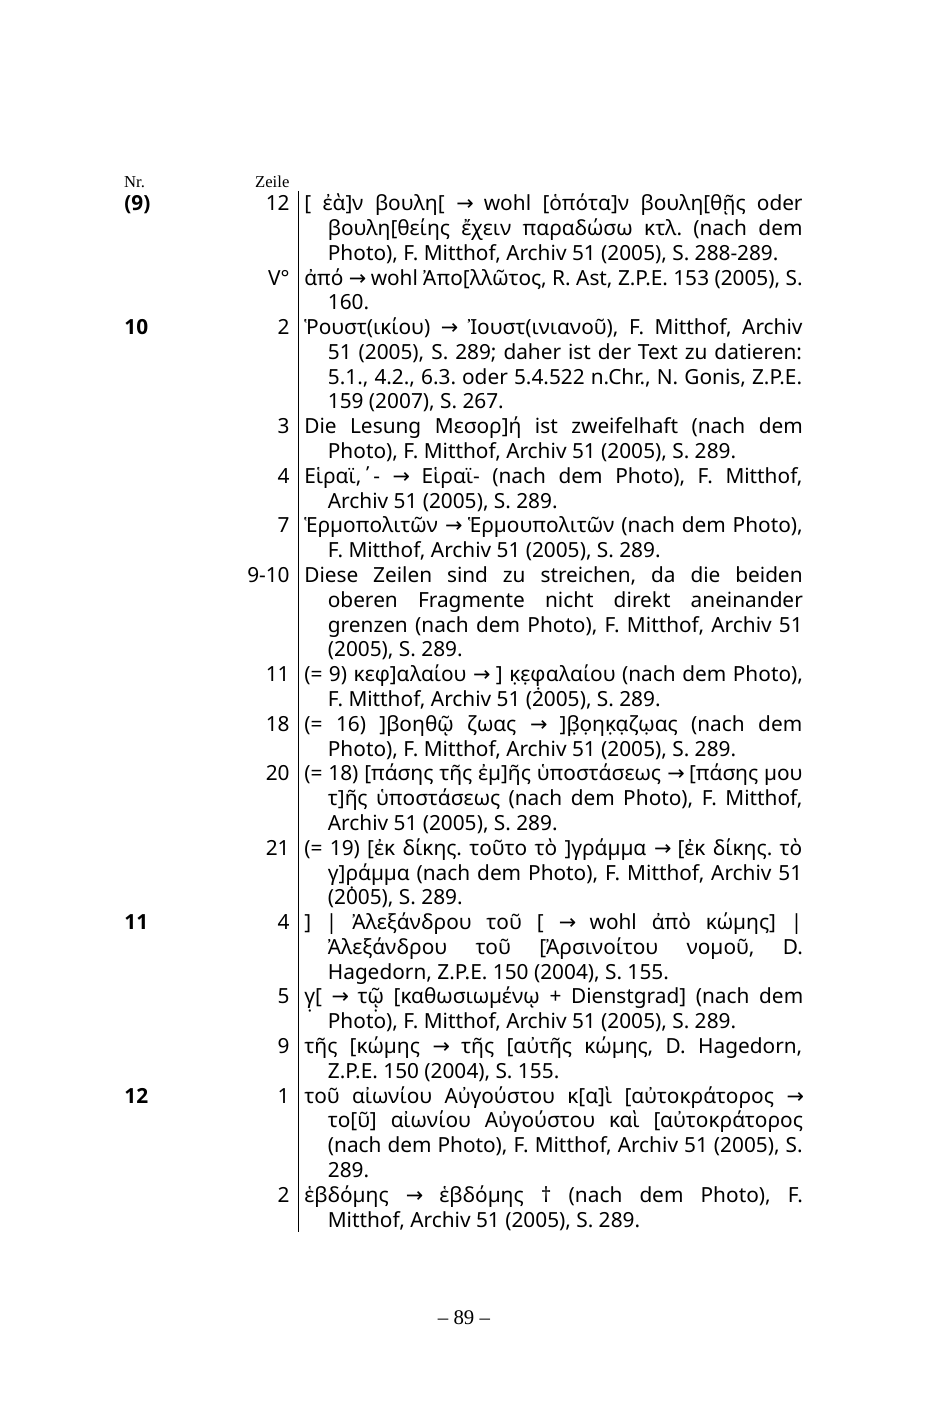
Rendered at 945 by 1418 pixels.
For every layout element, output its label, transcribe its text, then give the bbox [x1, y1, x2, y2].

table_cell 11 [207, 662, 298, 711]
table_cell 4 [207, 464, 298, 513]
table_cell 12 [118, 1083, 207, 1182]
table_cell [118, 414, 207, 463]
table_cell ἑβδόμης → ἑβδόμης † (nach dem Photo), F. Mitthof, Archiv 51 (2005), S. 289. [299, 1183, 809, 1232]
table_cell 10 [118, 315, 207, 414]
table_cell Εἱραϊ,´- → Εἱραϊ- (nach dem Photo), F. Mitthof, Archiv 51 (2005), S. 289. [299, 464, 809, 513]
table_cell ἀπό → wohl Ἀπο[λλῶτος, R. Ast, Z.P.E. 153 (2005), S. 160. [299, 265, 809, 315]
table_cell 2 [207, 1183, 298, 1232]
table_cell 9 [207, 1034, 298, 1083]
table_cell (= 16) ]βοηθῷ ζωας → ]β̣ο̣ηκ̣α̣ζω̣ας (nach dem Photo), F. Mitthof, Archiv 51 (2005), S. 289. [299, 711, 809, 761]
table_cell γ̣[ → τῷ̣ [καθωσιωμένῳ + Dienstgrad] (nach dem Photo), F. Mitthof, Archiv 51 (2005), S. 289. [299, 984, 809, 1034]
table_cell Ῥουστ(ικίου) → Ἰουστ(ινιανοῦ), F. Mitthof, Archiv 51 (2005), S. 289; daher ist der Text zu datieren: 5.1., 4.2., 6.3. oder 5.4.522 n.Chr., N. Gonis, Z.P.E. 159 (2007), S. 267. [299, 315, 809, 414]
table_cell 5 [207, 984, 298, 1034]
table_cell [118, 513, 207, 563]
table_cell 12 [207, 191, 298, 265]
table_cell (= 18) [πάσης τῆς ἐμ]ῆς ὑποστάσεως → [πάσης μου τ]ῆς ὑποστάσεως (nach dem Photo), F. Mitthof, Archiv 51 (2005), S. 289. [299, 761, 809, 835]
table_cell 21 [207, 835, 298, 910]
table_cell 4 [207, 910, 298, 984]
table_cell (9) [118, 191, 207, 265]
table_cell 1 [207, 1083, 298, 1182]
table_cell 7 [207, 513, 298, 563]
table_cell [118, 1034, 207, 1083]
table_cell (= 9) κεφ]αλαίου → ] κ̣ε̣φ̣αλαίου (nach dem Photo), F. Mitthof, Archiv 51 (2005), S. 289. [299, 662, 809, 711]
table_cell Die Lesung Μεσορ]ή ist zweifelhaft (nach dem Photo), F. Mitthof, Archiv 51 (2005), S. 289. [299, 414, 809, 463]
table_cell 11 [118, 910, 207, 984]
table_cell ] | Ἀλεξάνδρου τοῦ [ → wohl ἀπὸ κώμης] | Ἀλεξάνδρου τοῦ [Ἀρσινοίτου νομοῦ, D. Hagedorn, Z.P.E. 150 (2004), S. 155. [299, 910, 809, 984]
table_cell 20 [207, 761, 298, 835]
table_cell [ ἐὰ]ν βουλη[ → wohl [ὁπότα]ν βουλη[θῇς oder βουλη[θείης ἔχειν παραδώσω κτλ. (nach dem Photo), F. Mitthof, Archiv 51 (2005), S. 288-289. [299, 191, 809, 265]
table_cell [118, 711, 207, 761]
table_cell [118, 265, 207, 315]
table_cell (= 19) [ἐκ δίκης. τοῦτο τὸ ]γράμμα → [ἐκ δίκης. τὸ γ]ρ̣άμμα (nach dem Photo), F. Mitthof, Archiv 51 (2005), S. 289. [299, 835, 809, 910]
table_cell [118, 464, 207, 513]
table_cell Diese Zeilen sind zu streichen, da die beiden oberen Fragmente nicht direkt aneinander grenzen (nach dem Photo), F. Mitthof, Archiv 51 (2005), S. 289. [299, 563, 809, 662]
table_cell 2 [207, 315, 298, 414]
table_cell [118, 662, 207, 711]
table_cell τοῦ αἰωνίου Αὐγούστου κ[α]ὶ [αὐτοκράτορος → το[ῦ] αἰωνίου Αὐγούστου καὶ [αὐτοκράτορος (nach dem Photo), F. Mitthof, Archiv 51 (2005), S. 289. [299, 1083, 809, 1182]
table_cell V° [207, 265, 298, 315]
table_cell Ἑρμοπολιτῶν → Ἑρμουπολιτῶν (nach dem Photo), F. Mitthof, Archiv 51 (2005), S. 289. [299, 513, 809, 563]
table_cell τῆς [κώμης → τῆς [αὐτῆς κώμης, D. Hagedorn, Z.P.E. 150 (2004), S. 155. [299, 1034, 809, 1083]
table_cell [118, 1183, 207, 1232]
table_cell 3 [207, 414, 298, 463]
table_cell [118, 984, 207, 1034]
table_cell 9-10 [207, 563, 298, 662]
table_cell [118, 835, 207, 910]
table_cell [118, 563, 207, 662]
table_cell [118, 761, 207, 835]
table_cell 18 [207, 711, 298, 761]
